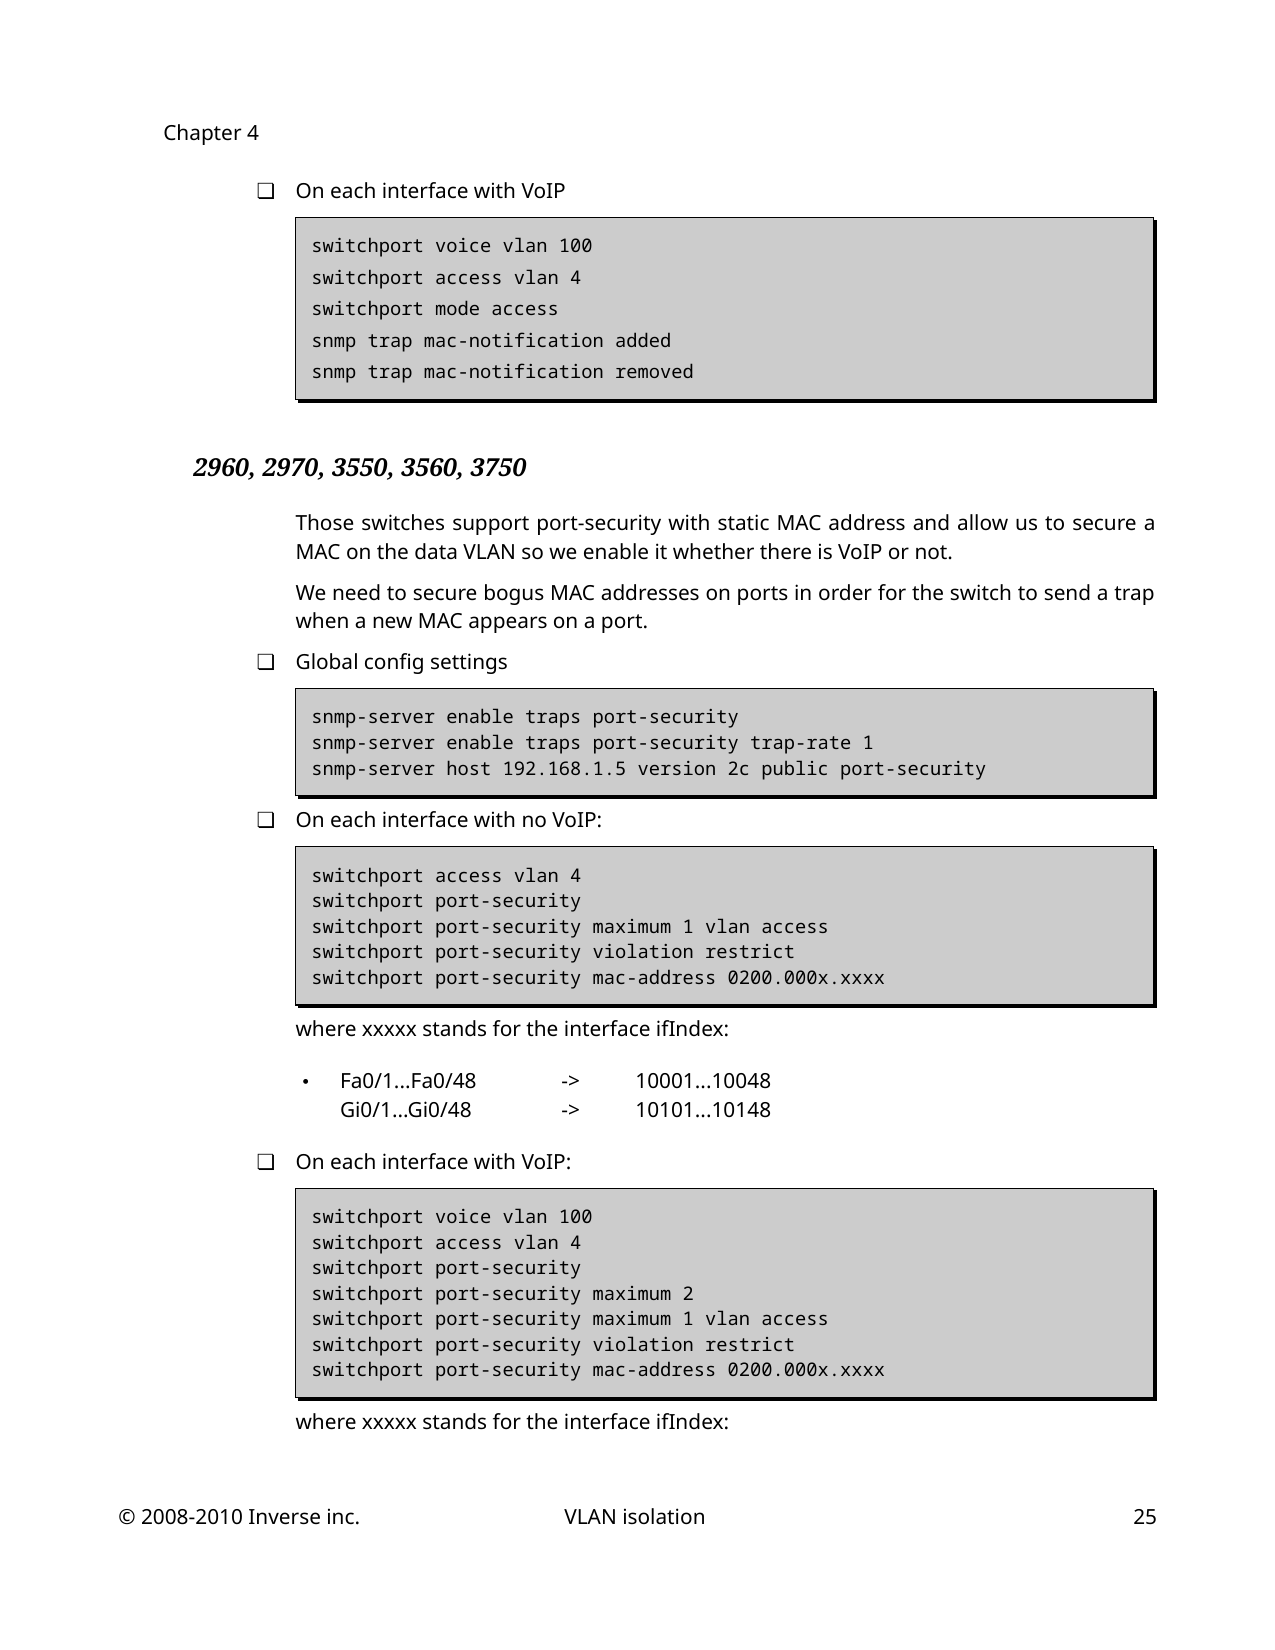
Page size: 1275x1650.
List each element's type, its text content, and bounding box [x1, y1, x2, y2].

list ❏ Global config settings [256, 647, 1157, 676]
text where xxxxx stands for the interface ifIndex: [295, 1014, 1157, 1043]
list ❏ On each interface with VoIP: [256, 1147, 1157, 1175]
text switchport access vlan 4 switchport port-security switchport port-security maximum 1 vlan access switchport port-security violation restrict switchport port-security mac-address 0200.000x.xxxx [296, 847, 1153, 1004]
text We need to secure bogus MAC addresses on ports in order for the switch to send a trap when a new MAC appears on a port. [295, 578, 1157, 634]
text switchport access vlan 4 [296, 248, 1153, 280]
text switchport mode access [296, 280, 1153, 311]
list ❏ On each interface with no VoIP: [256, 805, 1157, 833]
text snmp trap mac-notification removed [296, 343, 1153, 399]
text Those switches support port-security with static MAC address and allow us to secure a MAC on the data VLAN so we enable it whether there is VoIP or not. [295, 508, 1157, 565]
subtitle 2960, 2970, 3550, 3560, 3750 [156, 450, 1157, 483]
text snmp-server enable traps port-security snmp-server enable traps port-security trap-rate 1 snmp-server host 192.168.1.5 version 2c public port-security [296, 689, 1153, 795]
text where xxxxx stands for the interface ifIndex: [295, 1407, 1157, 1435]
text switchport voice vlan 100 [296, 218, 1153, 248]
text switchport voice vlan 100 switchport access vlan 4 switchport port-security switchport port-security maximum 2 switchport port-security maximum 1 vlan access switchport port-security violation restrict switchport port-security mac-address 0200.000x.xxxx [296, 1189, 1153, 1397]
list Fa0/1...Fa0/48 -> 10001...10048 Gi0/1...Gi0/48 -> 10101...10148 [302, 1066, 1157, 1123]
text snmp trap mac-notification added [296, 311, 1153, 343]
list ❏ On each interface with VoIP [256, 176, 1157, 204]
